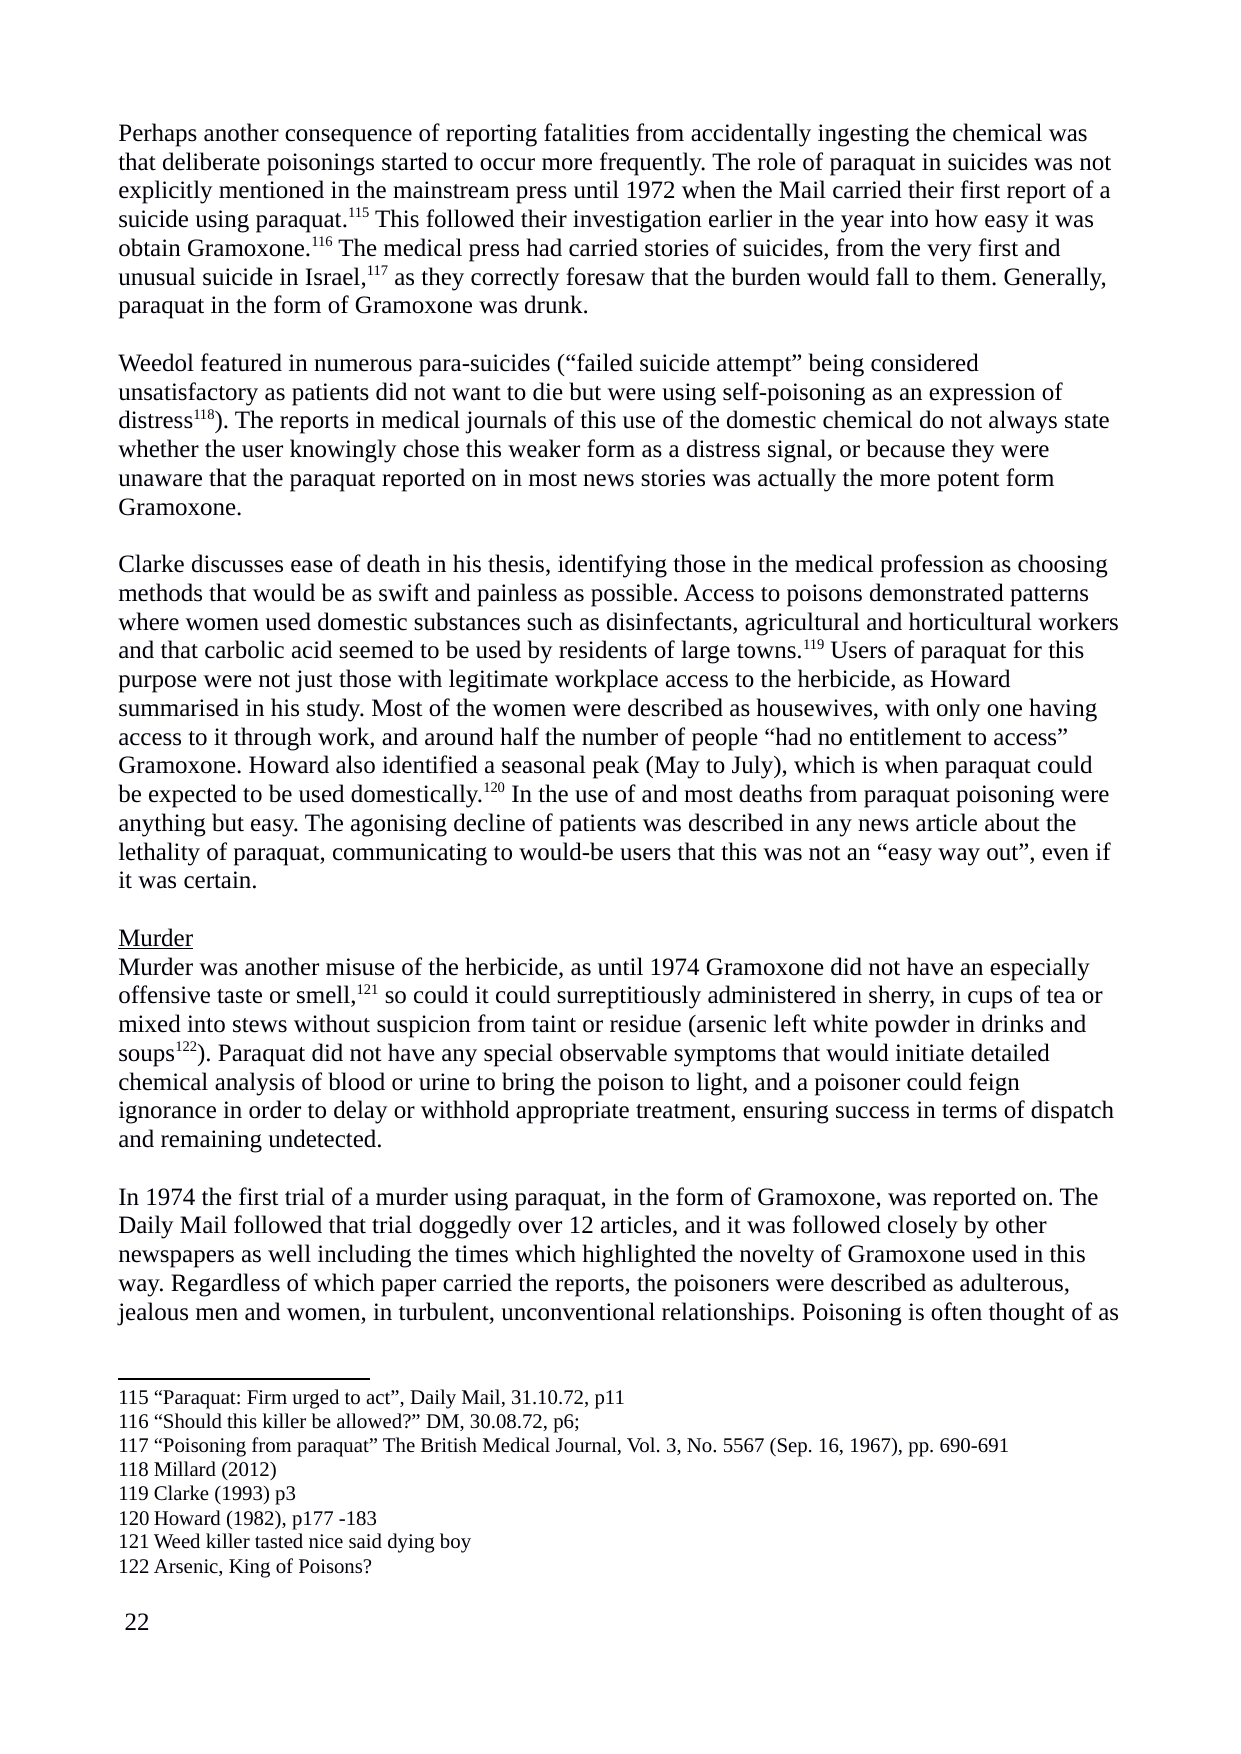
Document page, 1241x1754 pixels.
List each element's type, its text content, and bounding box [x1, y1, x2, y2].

text Arsenic, King of Poisons? [118, 1553, 1122, 1578]
text “Should this killer be allowed?” DM, 30.08.72, p6; [118, 1409, 1122, 1433]
text Clarke (1993) p3 [118, 1481, 1122, 1505]
text Millard (2012) [118, 1457, 1122, 1481]
text “Paraquat: Firm urged to act”, Daily Mail, 31.10.72, p11 [118, 1385, 1122, 1409]
text Perhaps another consequence of reporting fatalities from accidentally ingesting the chemical was that deliberate poisonings started to occur more frequently. The role of paraquat in suicides was not explicitly mentioned in the mainstream press until 1972 when the Mail carried their first report of a suicide using paraquat. This followed their investigation earlier in the year into how easy it was obtain Gramoxone. The medical press had carried stories of suicides, from the very first and unusual suicide in Israel, as they correctly foresaw that the burden would fall to them. Generally, paraquat in the form of Gramoxone was drunk. [118, 118, 1122, 319]
text Clarke discusses ease of death in his thesis, identifying those in the medical profession as choosing methods that would be as swift and painless as possible. Access to poisons demonstrated patterns where women used domestic substances such as disinfectants, agricultural and horticultural workers and that carbolic acid seemed to be used by residents of large towns. Users of paraquat for this purpose were not just those with legitimate workplace access to the herbicide, as Howard summarised in his study. Most of the women were described as housewives, with only one having access to it through work, and around half the number of people “had no entitlement to access” Gramoxone. Howard also identified a seasonal peak (May to July), which is when paraquat could be expected to be used domestically. In the use of and most deaths from paraquat poisoning were anything but easy. The agonising decline of patients was described in any news article about the lethality of paraquat, communicating to would-be users that this was not an “easy way out”, even if it was certain. [118, 549, 1122, 894]
text Howard (1982), p177 -183 [118, 1505, 1122, 1529]
text In 1974 the first trial of a murder using paraquat, in the form of Gramoxone, was reported on. The Daily Mail followed that trial doggedly over 12 articles, and it was followed closely by other newspapers as well including the times which highlighted the novelty of Gramoxone used in this way. Regardless of which paper carried the reports, the poisoners were described as adulterous, jealous men and women, in turbulent, unconventional relationships. Poisoning is often thought of as [118, 1182, 1122, 1326]
text “Poisoning from paraquat” The British Medical Journal, Vol. 3, No. 5567 (Sep. 16, 1967), pp. 690-691 [118, 1433, 1122, 1457]
text Murder was another misuse of the herbicide, as until 1974 Gramoxone did not have an especially offensive taste or smell, so could it could surreptitiously administered in sherry, in cups of tea or mixed into stews without suspicion from taint or residue (arsenic left white powder in drinks and soups). Paraquat did not have any special observable symptoms that would initiate detailed chemical analysis of blood or urine to bring the poison to light, and a poisoner could feign ignorance in order to delay or withhold appropriate treatment, ensuring success in terms of dispatch and remaining undetected. [118, 952, 1122, 1153]
text Weedol featured in numerous para-suicides (“failed suicide attempt” being considered unsatisfactory as patients did not want to die but were using self-poisoning as an expression of distress). The reports in medical journals of this use of the domestic chemical do not always state whether the user knowingly chose this weaker form as a distress signal, or because they were unaware that the paraquat reported on in most news stories was actually the more potent form Gramoxone. [118, 348, 1122, 521]
text Weed killer tasted nice said dying boy [118, 1529, 1122, 1553]
text Murder [118, 923, 1122, 952]
